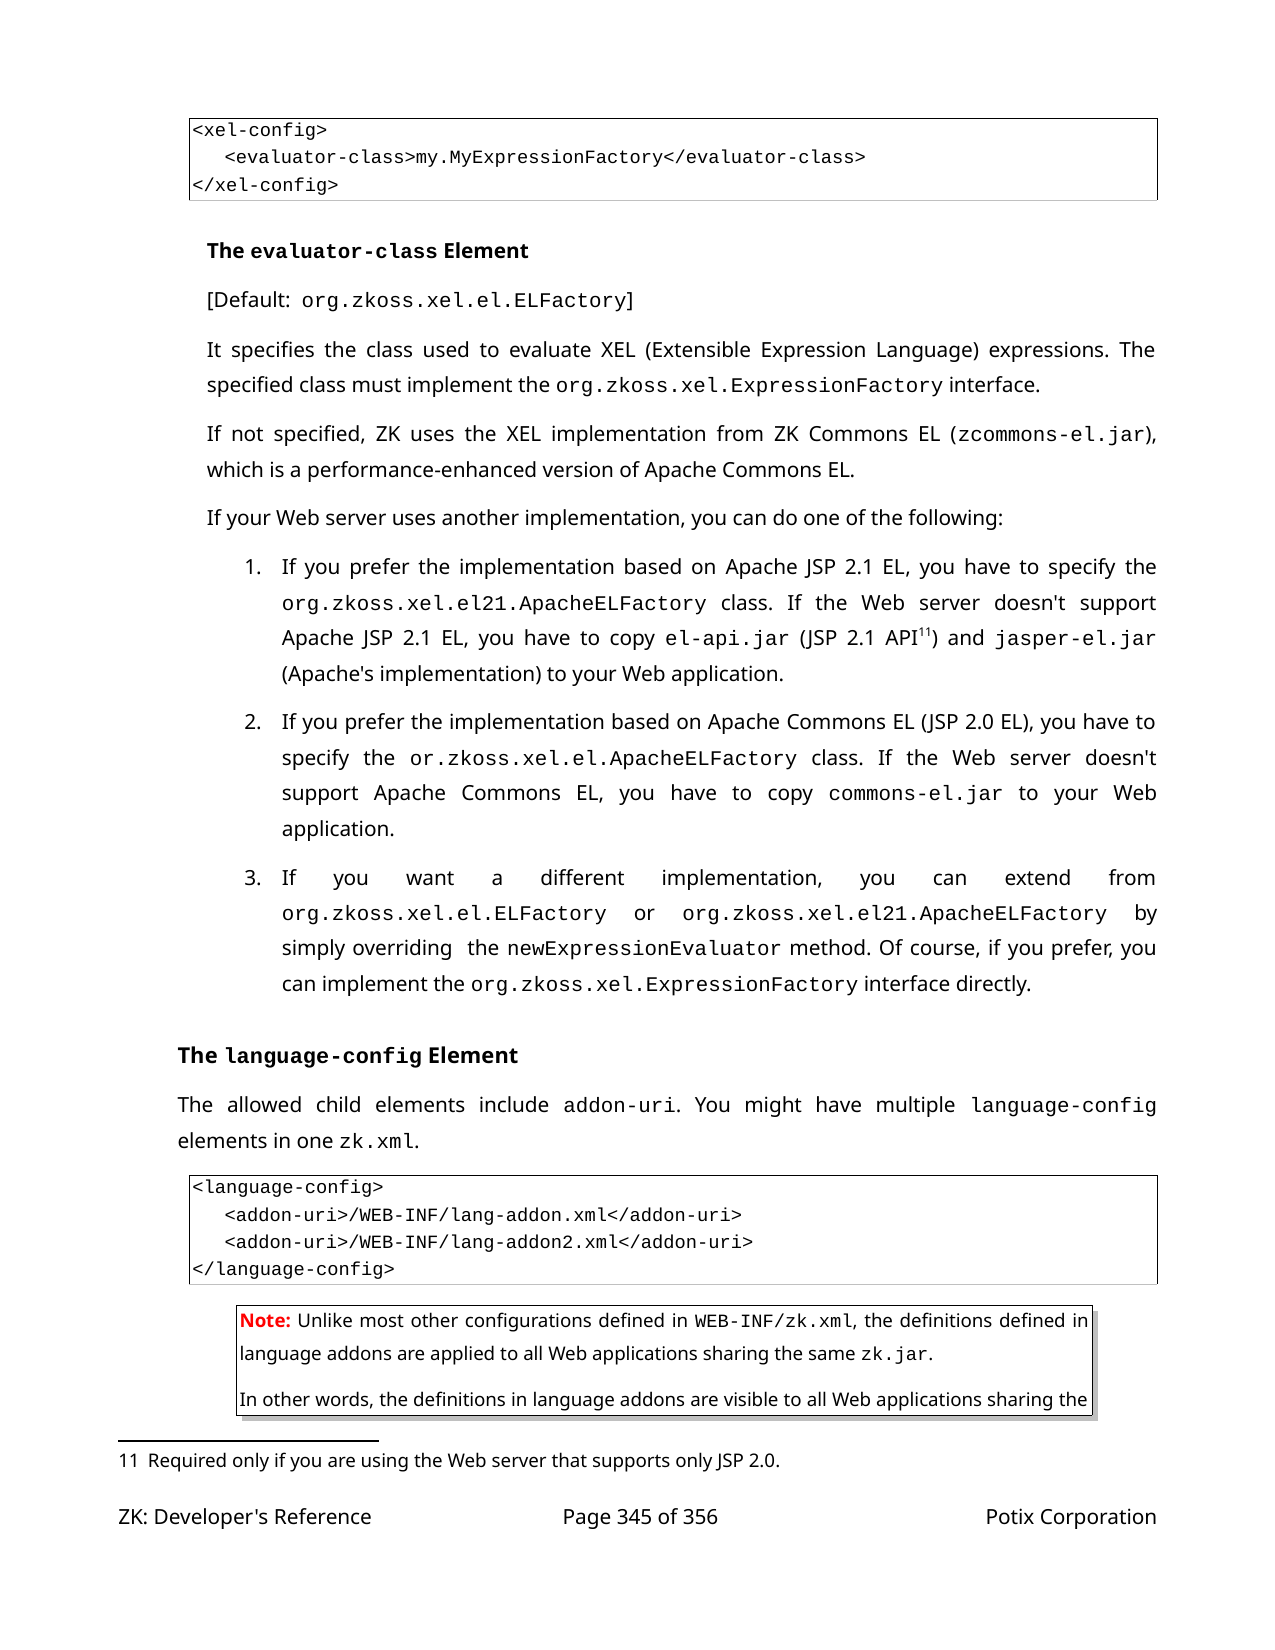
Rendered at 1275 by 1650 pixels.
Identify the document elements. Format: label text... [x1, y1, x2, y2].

text </language-config> [190, 1257, 1157, 1284]
text <addon-uri>/WEB-INF/lang-addon.xml</addon-uri> [190, 1202, 1157, 1227]
text In other words, the definitions in language addons are visible to all Web applications sharing the [237, 1383, 1092, 1415]
text <addon-uri>/WEB-INF/lang-addon2.xml</addon-uri> [190, 1230, 1157, 1254]
text If not specified, ZK uses the XEL implementation from ZK Commons EL (zcommons-el.jar), which is a performance-enhanced version of Apache Commons EL. [207, 419, 1157, 483]
list Required only if you are using the Web server that supports only JSP 2.0. [118, 1447, 1157, 1473]
subtitle The language-config Element [177, 1040, 1157, 1070]
text The allowed child elements include addon-uri. You might have multiple language-config elements in one zk.xml. [177, 1091, 1157, 1155]
text Note: Unlike most other configurations defined in WEB-INF/zk.xml, the definitions defined in language addons are applied to all Web applications sharing the same zk.jar. [237, 1306, 1092, 1366]
subtitle The evaluator-class Element [207, 236, 1157, 265]
text <language-config> [190, 1176, 1157, 1199]
text It specifies the class used to evaluate XEL (Extensible Expression Language) expressions. The specified class must implement the org.zkoss.xel.ExpressionFactory interface. [207, 335, 1157, 398]
text <evaluator-class>my.MyExpressionFactory</evaluator-class> [190, 145, 1157, 169]
text If your Web server uses another implementation, you can do one of the following: [207, 503, 1157, 532]
text <xel-config> [190, 119, 1157, 142]
text [Default: org.zkoss.xel.el.ELFactory] [207, 286, 1157, 314]
text </xel-config> [190, 172, 1157, 200]
list If you prefer the implementation based on Apache JSP 2.1 EL, you have to specify the org.zkoss.xel.el21.ApacheELFactory class. If the Web server doesn't support Apache JSP 2.1 EL, you have to copy el-api.jar (JSP 2.1 API) and jasper-el.jar (Apache's implementation) to your Web application. [244, 552, 1157, 687]
list If you want a different implementation, you can extend from org.zkoss.xel.el.ELFactory or org.zkoss.xel.el21.ApacheELFactory by simply overriding the newExpressionEvaluator method. Of course, if you prefer, you can implement the org.zkoss.xel.ExpressionFactory interface directly. [244, 863, 1157, 997]
list If you prefer the implementation based on Apache Commons EL (JSP 2.0 EL), you have to specify the or.zkoss.xel.el.ApacheELFactory class. If the Web server doesn't support Apache Commons EL, you have to copy commons-el.jar to your Web application. [244, 707, 1157, 842]
